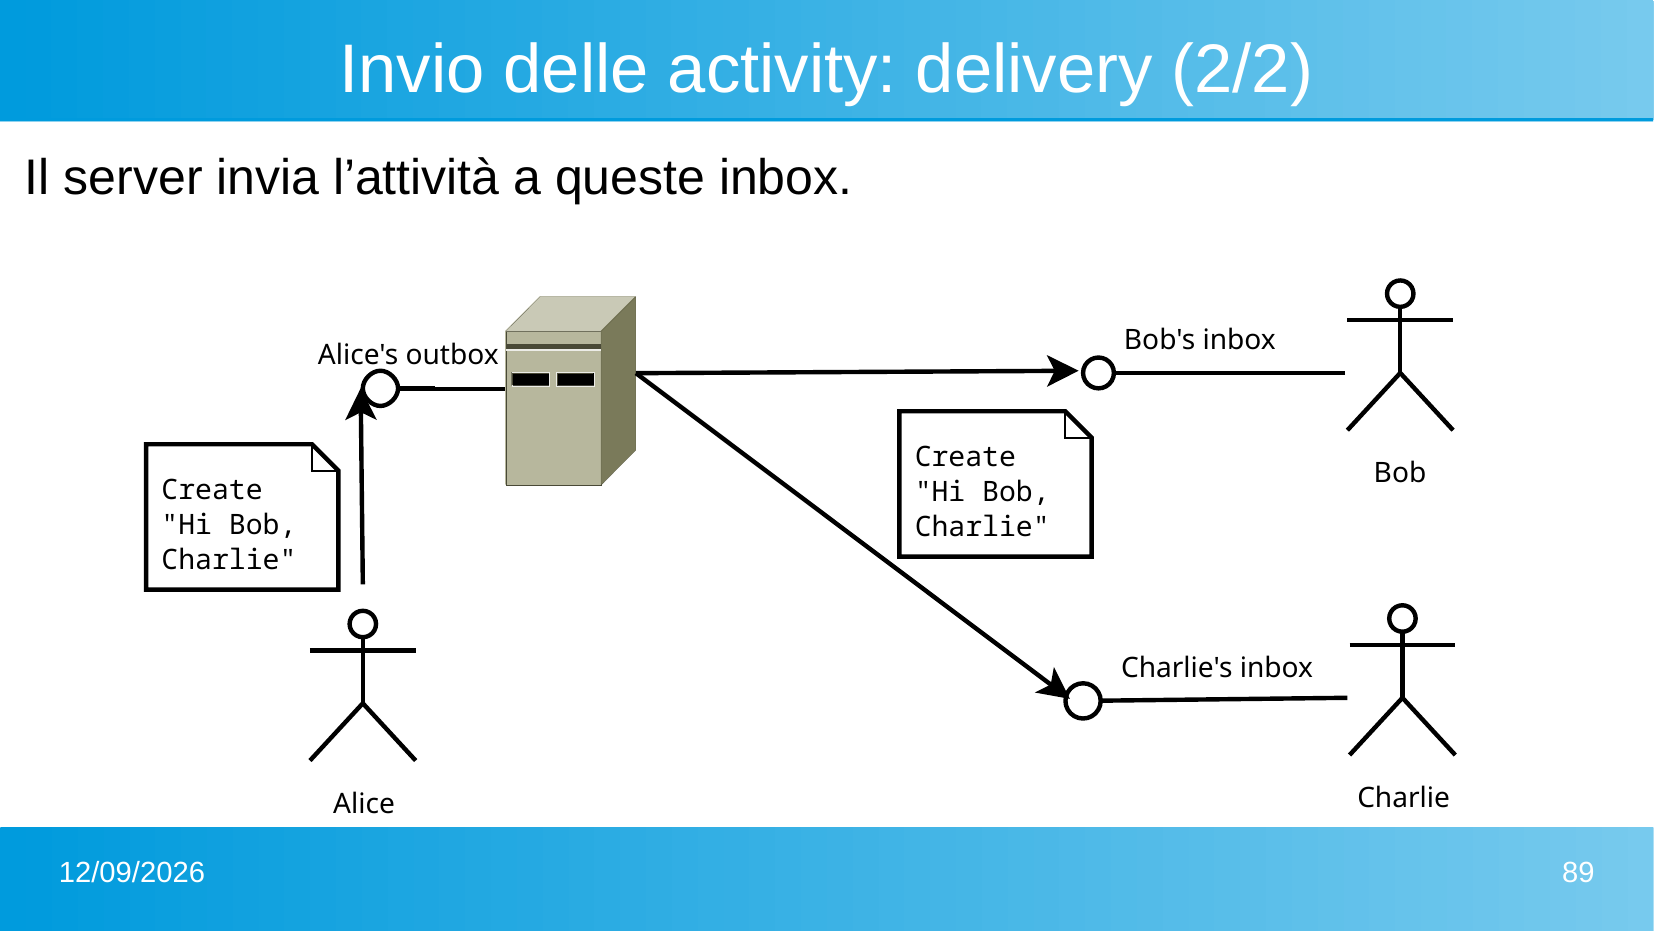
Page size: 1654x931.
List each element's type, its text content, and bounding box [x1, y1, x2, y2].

picture [139, 251, 1463, 826]
list Il server invia l’attività a queste inbox. [25, 149, 1616, 226]
title Invio delle activity: delivery (2/2) [59, 29, 1595, 108]
